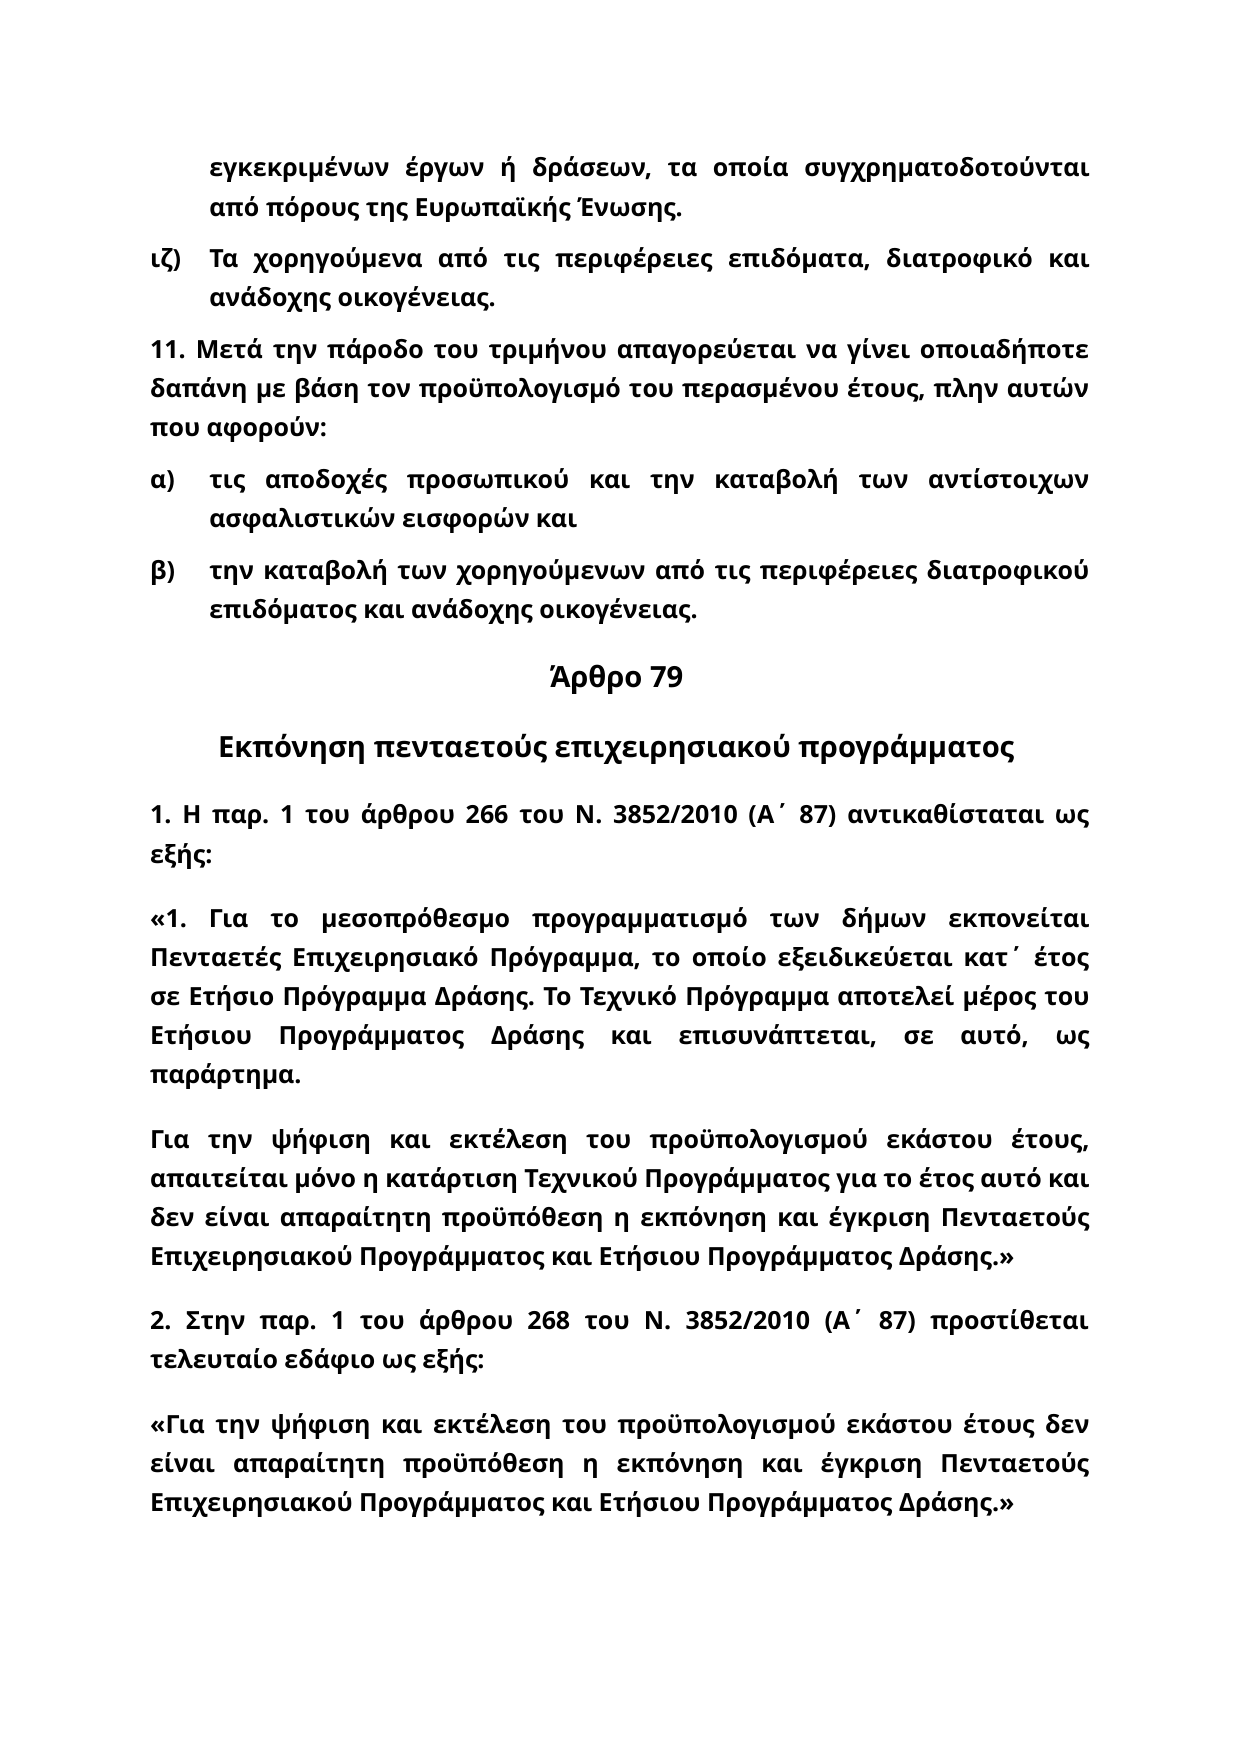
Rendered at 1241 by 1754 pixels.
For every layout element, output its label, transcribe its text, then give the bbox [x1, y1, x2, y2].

list β) την καταβολή των χορηγούμενων από τις περιφέρειες διατροφικού επιδόματος και ανάδοχης οικογένειας. [150, 552, 1090, 626]
list α) τις αποδοχές προσωπικού και την καταβολή των αντίστοιχων ασφαλιστικών εισφορών και [150, 462, 1090, 535]
list εγκεκριμένων έργων ή δράσεων, τα οποία συγχρηματοδοτούνται από πόρους της Ευρωπαϊκής Ένωσης. [150, 150, 1090, 223]
list ιζ) Τα χορηγούμενα από τις περιφέρειες επιδόματα, διατροφικό και ανάδοχης οικογένειας. [150, 241, 1090, 314]
text «Για την ψήφιση και εκτέλεση του προϋπολογισμού εκάστου έτους δεν είναι απαραίτητη προϋπόθεση η εκπόνηση και έγκριση Πενταετούς Επιχειρησιακού Προγράμματος και Ετήσιου Προγράμματος Δράσης.» [150, 1406, 1090, 1519]
subtitle Άρθρο 79 [150, 656, 1090, 696]
subtitle Εκπόνηση πενταετούς επιχειρησιακού προγράμματος [150, 726, 1090, 766]
text 1. Η παρ. 1 του άρθρου 266 του Ν. 3852/2010 (Α΄ 87) αντικαθίσταται ως εξής: [150, 797, 1090, 870]
text 11. Μετά την πάροδο του τριμήνου απαγορεύεται να γίνει οποιαδήποτε δαπάνη με βάση τον προϋπολογισμό του περασμένου έτους, πλην αυτών που αφορούν: [150, 332, 1090, 444]
text 2. Στην παρ. 1 του άρθρου 268 του Ν. 3852/2010 (Α΄ 87) προστίθεται τελευταίο εδάφιο ως εξής: [150, 1303, 1090, 1376]
text Για την ψήφιση και εκτέλεση του προϋπολογισμού εκάστου έτους, απαιτείται μόνο η κατάρτιση Τεχνικού Προγράμματος για το έτος αυτό και δεν είναι απαραίτητη προϋπόθεση η εκπόνηση και έγκριση Πενταετούς Επιχειρησιακού Προγράμματος και Ετήσιου Προγράμματος Δράσης.» [150, 1121, 1090, 1273]
text «1. Για το μεσοπρόθεσμο προγραμματισμό των δήμων εκπονείται Πενταετές Επιχειρησιακό Πρόγραμμα, το οποίο εξειδικεύεται κατ΄ έτος σε Ετήσιο Πρόγραμμα Δράσης. Το Τεχνικό Πρόγραμμα αποτελεί μέρος του Ετήσιου Προγράμματος Δράσης και επισυνάπτεται, σε αυτό, ως παράρτημα. [150, 900, 1090, 1091]
